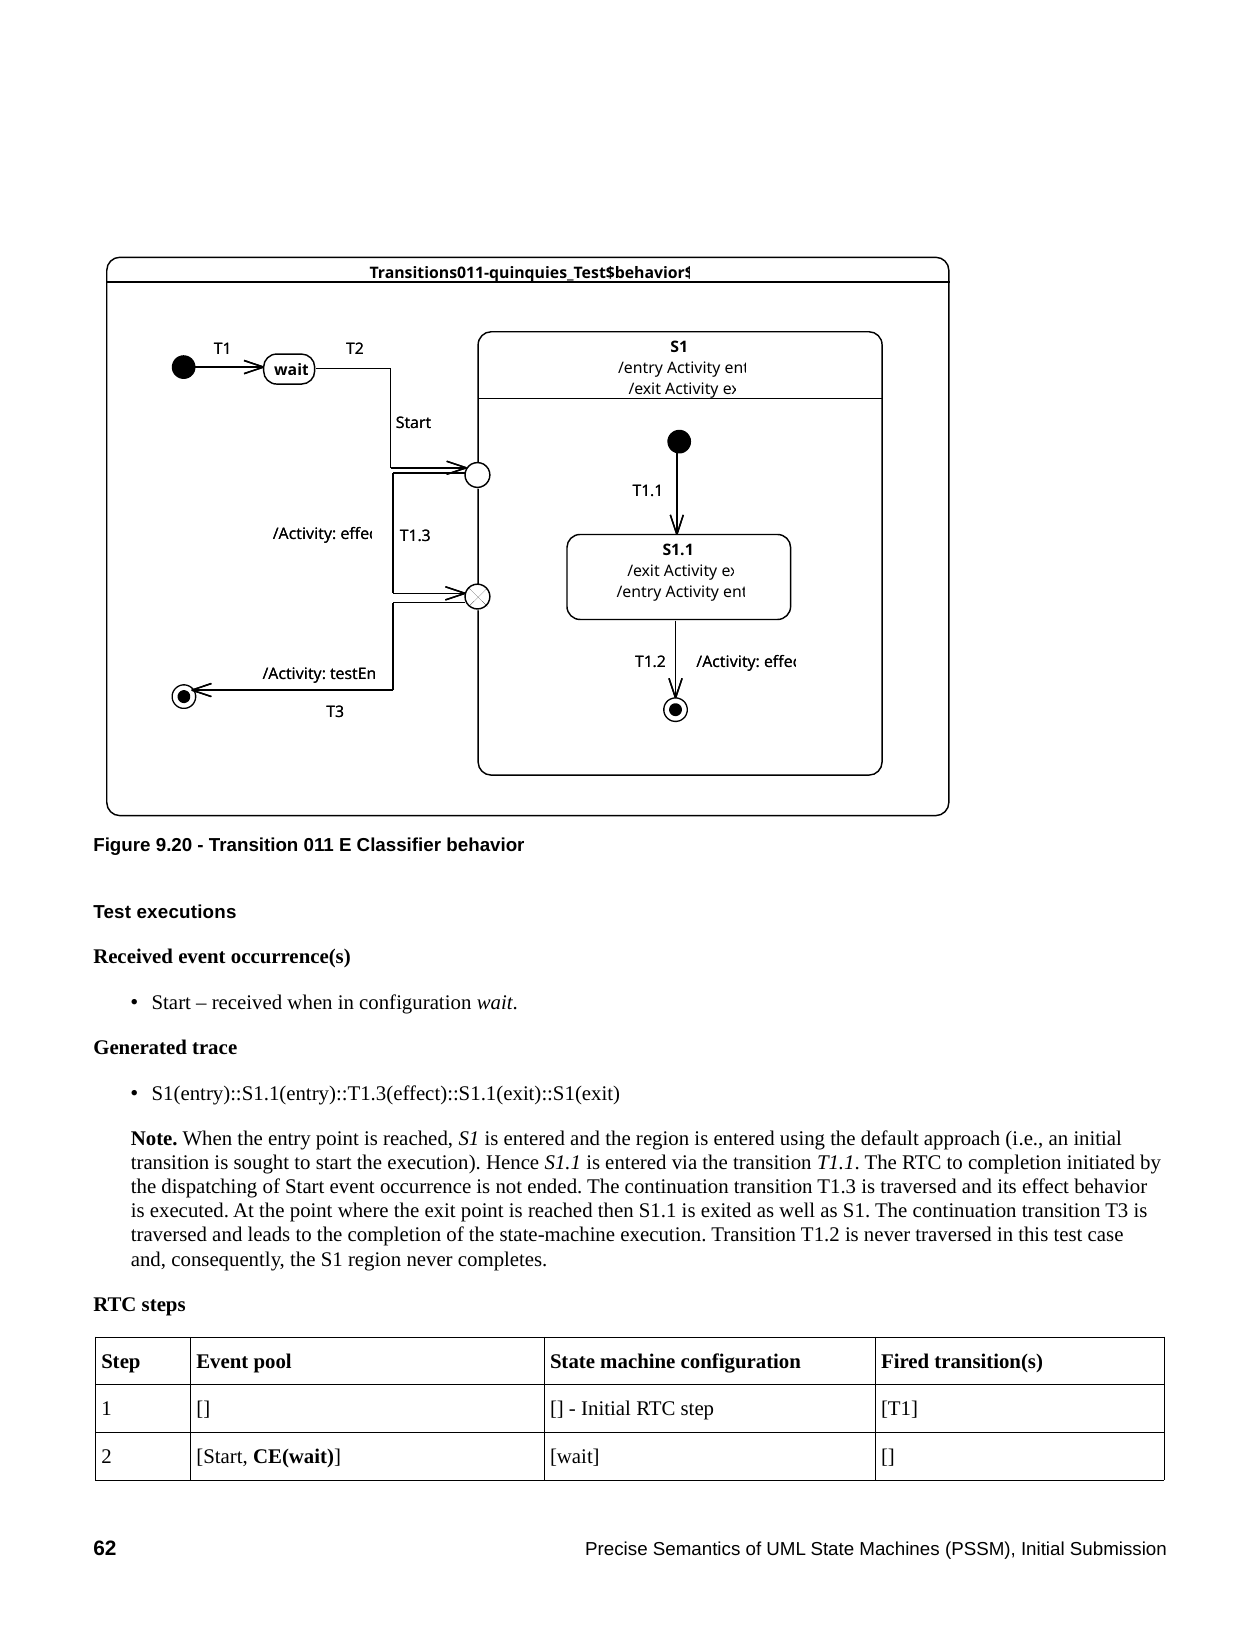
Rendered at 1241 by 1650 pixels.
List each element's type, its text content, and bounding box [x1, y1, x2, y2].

text Note. When the entry point is reached, S1 is entered and the region is entered using the default approach (i.e., an initial transition is sought to start the execution). Hence S1.1 is entered via the transition T1.1. The RTC to completion initiated by the dispatching of Start event occurrence is not ended. The continuation transition T1.3 is traversed and its effect behavior is executed. At the point where the exit point is reached then S1.1 is exited as well as S1. The continuation transition T3 is traversed and leads to the completion of the state-machine execution. Transition T1.2 is never traversed in this test case and, consequently, the S1 region never completes. [131, 1126, 1164, 1271]
text Generated trace [93, 1035, 1164, 1059]
table_cell 1 [96, 1385, 190, 1432]
table_cell [] - Initial RTC step [545, 1385, 875, 1432]
table_cell [wait] [545, 1433, 875, 1480]
list Start – received when in configuration wait. [131, 989, 1164, 1014]
table_cell [] [191, 1385, 544, 1432]
table_header Step [96, 1338, 190, 1384]
text Figure 9.20 - Transition 011 E Classifier behavior [93, 243, 964, 855]
text Received event occurrence(s) [93, 944, 1164, 968]
table_cell [Start, CE(wait)] [191, 1433, 544, 1480]
subtitle Test executions [93, 901, 1164, 923]
table_header Event pool [191, 1338, 544, 1384]
text RTC steps [93, 1292, 1164, 1316]
table_cell [T1] [876, 1385, 1164, 1432]
list S1(entry)::S1.1(entry)::T1.3(effect)::S1.1(exit)::S1(exit) [131, 1080, 1164, 1105]
table_cell 2 [96, 1433, 190, 1480]
table_header State machine configuration [545, 1338, 875, 1384]
table_header Fired transition(s) [876, 1338, 1164, 1384]
table_cell [] [876, 1433, 1164, 1480]
